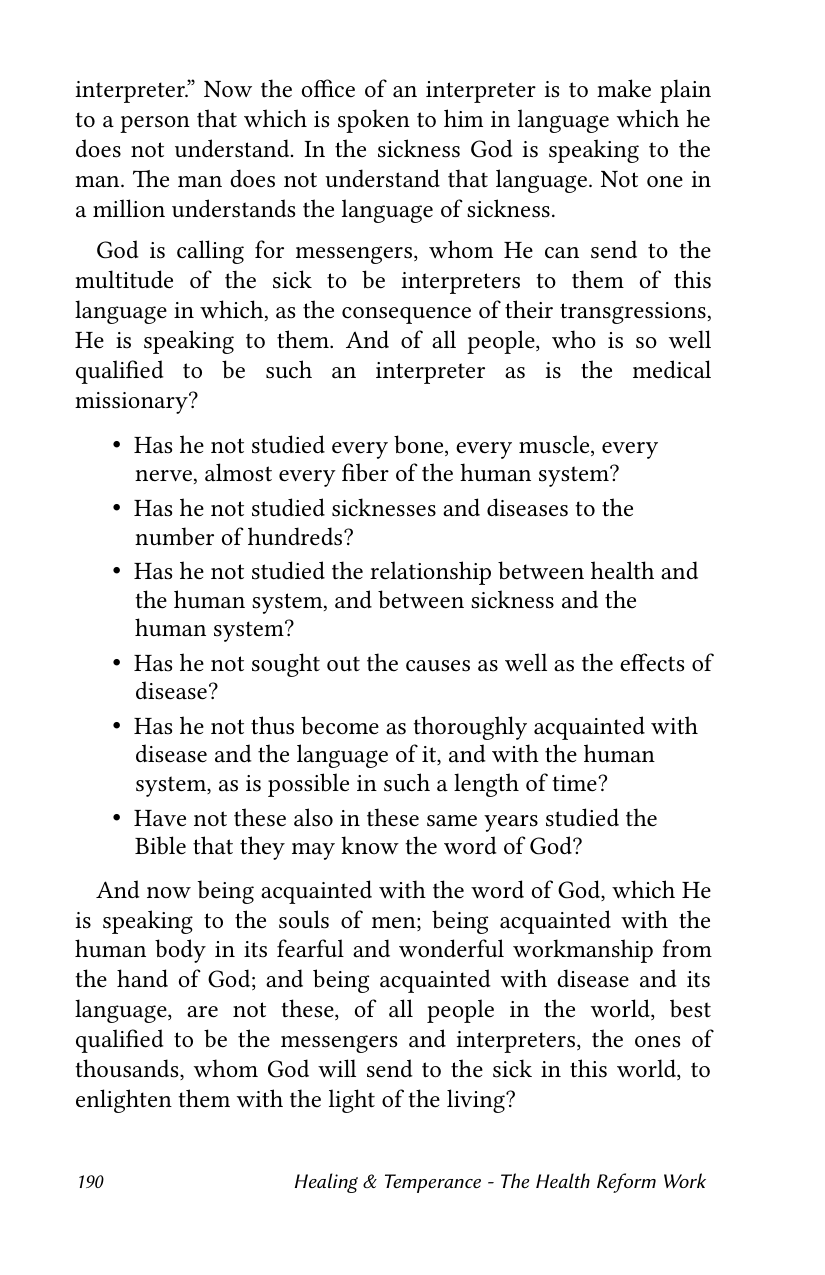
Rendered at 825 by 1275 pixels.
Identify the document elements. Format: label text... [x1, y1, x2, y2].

list Has he not sought out the causes as well as the effects of disease? [112, 649, 712, 706]
text God is calling for messengers, whom He can send to the multitude of the sick to be interpreters to them of this language in which, as the consequence of their transgressions, He is speaking to them. And of all people, who is so well qualified to be such an interpreter as is the medical missionary? [75, 237, 712, 414]
list Has he not studied every bone, every muscle, every nerve, almost every fiber of the human system? [112, 431, 712, 488]
text interpreter.” Now the office of an interpreter is to make plain to a person that which is spoken to him in language which he does not understand. In the sickness God is speaking to the man. The man does not understand that language. Not one in a million understands the language of sickness. [75, 75, 712, 223]
list Has he not studied the relationship between health and the human system, and between sickness and the human system? [112, 557, 712, 643]
list Have not these also in these same years studied the Bible that they may know the word of God? [112, 804, 712, 861]
text And now being acquainted with the word of God, which He is speaking to the souls of men; being acquainted with the human body in its fearful and wonderful workmanship from the hand of God; and being acquainted with disease and its language, are not these, of all people in the world, best qualified to be the messengers and interpreters, the ones of thousands, whom God will send to the sick in this world, to enlighten them with the light of the living? [75, 876, 712, 1113]
list Has he not studied sicknesses and diseases to the number of hundreds? [112, 494, 712, 551]
list Has he not thus become as thoroughly acquainted with disease and the language of it, and with the human system, as is possible in such a length of time? [112, 712, 712, 798]
